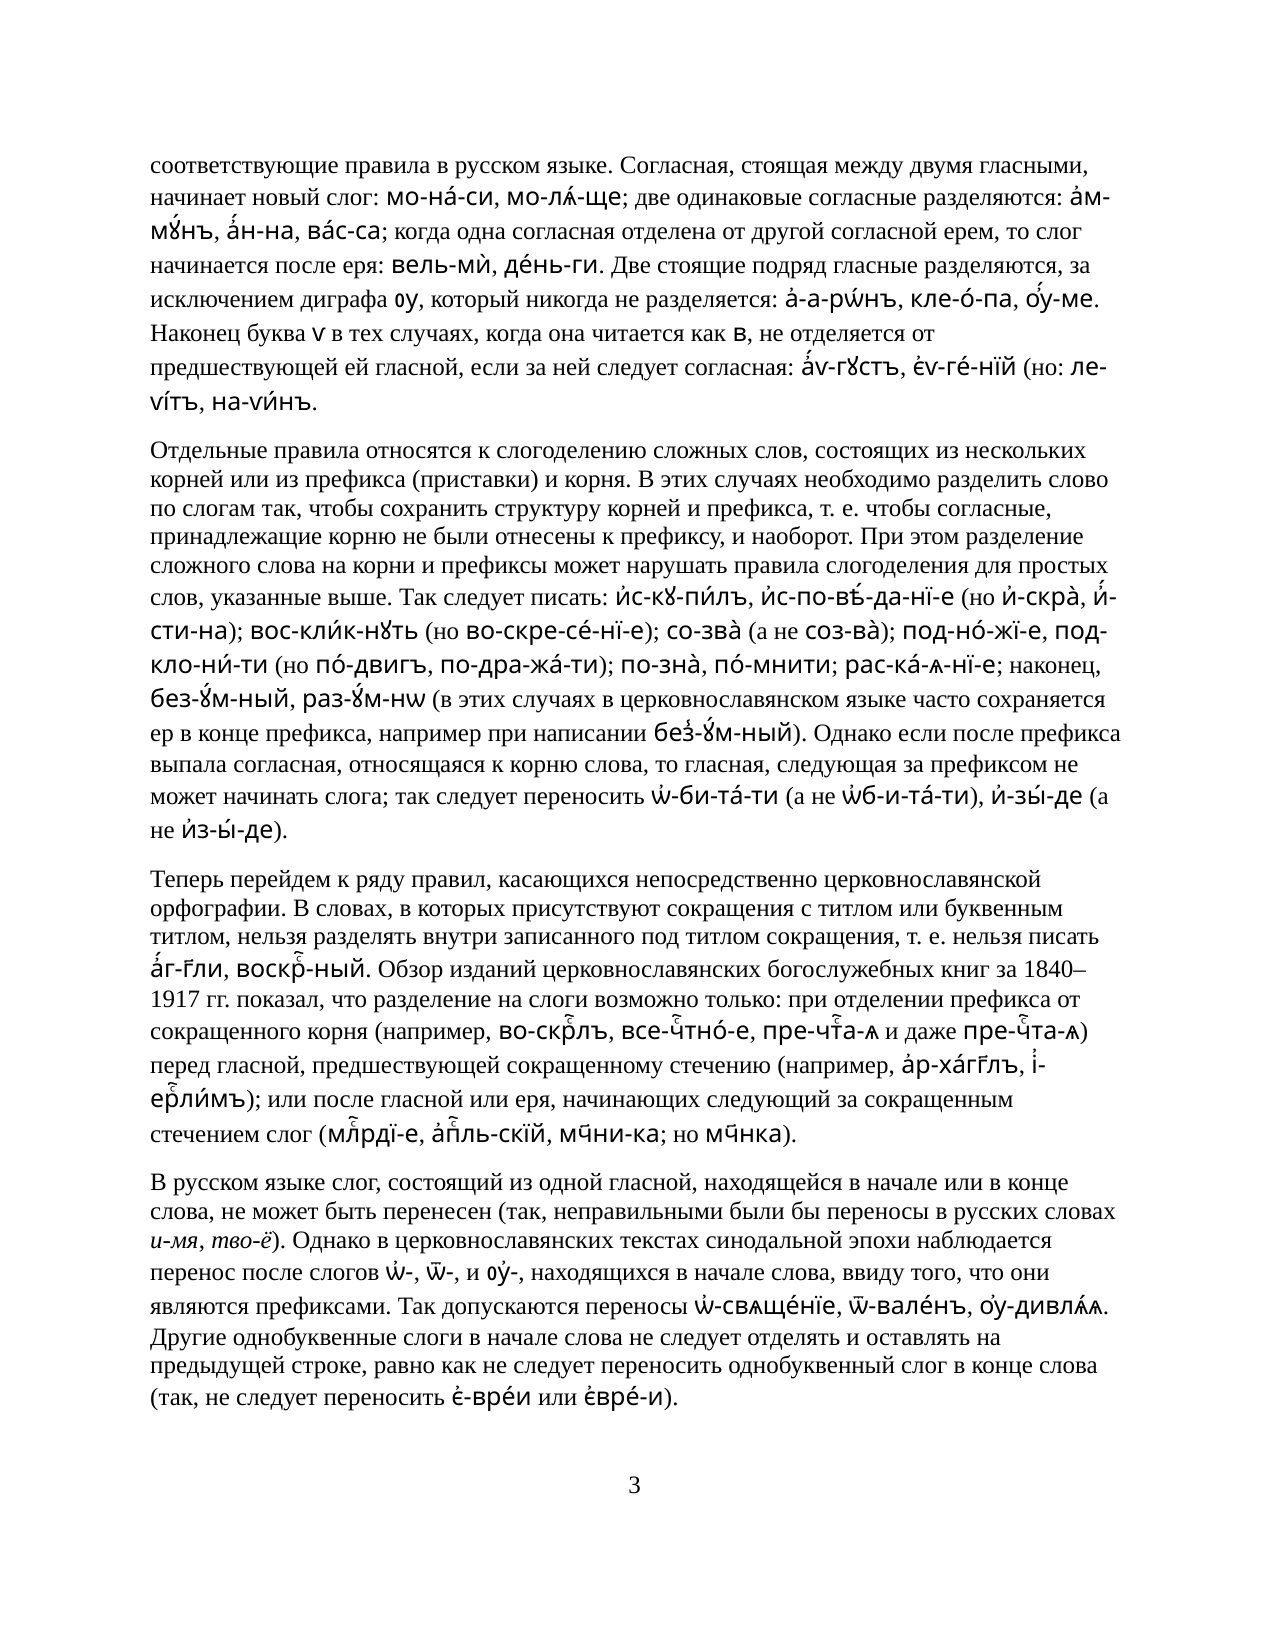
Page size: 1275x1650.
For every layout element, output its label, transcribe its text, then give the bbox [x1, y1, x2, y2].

text Отдельные правила относятся к слогоделению сложных слов, состоящих из нескольких корней или из префикса (приставки) и корня. В этих случаях необходимо разделить слово по слогам так, чтобы сохранить структуру корней и префикса, т. е. чтобы согласные, принадлежащие корню не были отнесены к префиксу, и наоборот. При этом разделение сложного слова на корни и префиксы может нарушать правила слогоделения для простых слов, указанные выше. Так следует писать: и҆с-кꙋ-пи́лъ, и҆с-по-вѣ́-да-нї-е (но и҆-скра̀, и҆́-сти-на); вос-кли́к-нꙋть (но во-скре-се́-нї-е); со-зва̀ (а не соз-ва̀); под-но́-жї-е, под-кло-ни́-ти (но по́-двигъ, по-дра-жа́-ти); по-зна̀, по́-мнити; рас-ка́-ѧ-нї-е; наконец, без-ꙋ́м-ный, раз-ꙋ́м-нѡ (в этих случаях в церковнославянском языке часто сохраняется ер в конце префикса, например при написании без̾-ꙋ́м-ный). Однако если после префикса выпала согласная, относящаяся к корню слова, то гласная, следующая за префиксом не может начинать слога; так следует переносить ѡ҆-би-та́-ти (а не ѡ҆б-и-та́-ти), и҆-зы́-де (а не и҆з-ы́-де). [150, 435, 1125, 846]
text соответствующие правила в русском языке. Согласная, стоящая между двумя гласными, начинает новый слог: мо-на́-си, мо-лѧ́-ще; две одинаковые согласные разделяются: а҆м-мꙋ́нъ, а҆́н-на, ва́с-са; когда одна согласная отделена от другой согласной ерем, то слог начинается после еря: вель-мѝ, де́нь-ги. Две стоящие подряд гласные разделяются, за исключением диграфа ᲂу, который никогда не разделяется: а҆-а-рѡ́нъ, кле-о́-па, ѹ҆́-ме. Наконец буква ѵ в тех случаях, когда она читается как в, не отделяется от предшествующей ей гласной, если за ней следует согласная: а҆́ѵ-гꙋстъ, є҆ѵ-ге́-нїй (но: ле-ѵі́тъ, на-ѵи́нъ. [150, 150, 1125, 417]
text В русском языке слог, состоящий из одной гласной, находящейся в начале или в конце слова, не может быть перенесен (так, неправильными были бы переносы в русских словах и-мя, тво-ё). Однако в церковнославянских текстах синодальной эпохи наблюдается перенос после слогов ѡ҆-, ѿ-, и ᲂу҆-, находящихся в начале слова, ввиду того, что они являются префиксами. Так допускаются переносы ѡ҆-свѧще́нїе, ѿ-вале́нъ, ѹ҆-дивлѧ́ѧ. Другие однобуквенные слоги в начале слова не следует отделять и оставлять на предыдущей строке, равно как не следует переносить однобуквенный слог в конце слова (так, не следует переносить є҆-вре́и или є҆вре́-и). [150, 1167, 1125, 1413]
text Теперь перейдем к ряду правил, касающихся непосредственно церковнославянской орфографии. В словах, в которых присутствуют сокращения с титлом или буквенным титлом, нельзя разделять внутри записанного под титлом сокращения, т. е. нельзя писать а҆́г-г҃ли, воскрⷭ҇-ный. Обзор изданий церковнославянских богослужебных книг за 1840–1917 гг. показал, что разделение на слоги возможно только: при отделении префикса от сокращенного корня (например, во-скрⷭ҇лъ, все-чⷭ҇тно́-е, пре-чтⷭ҇а-ѧ и даже пре-чⷭ҇та-ѧ) перед гласной, предшествующей сокращенному стечению (например, а҆р-ха́гг҃лъ, і҆-ерⷭ҇ли́мъ); или после гласной или еря, начинающих следующий за сокращенным стечением слог (млⷭ҇рдї-е, а҆пⷭ҇ль-скїй, мч҃ни-ка; но мч҃нка). [150, 864, 1125, 1149]
